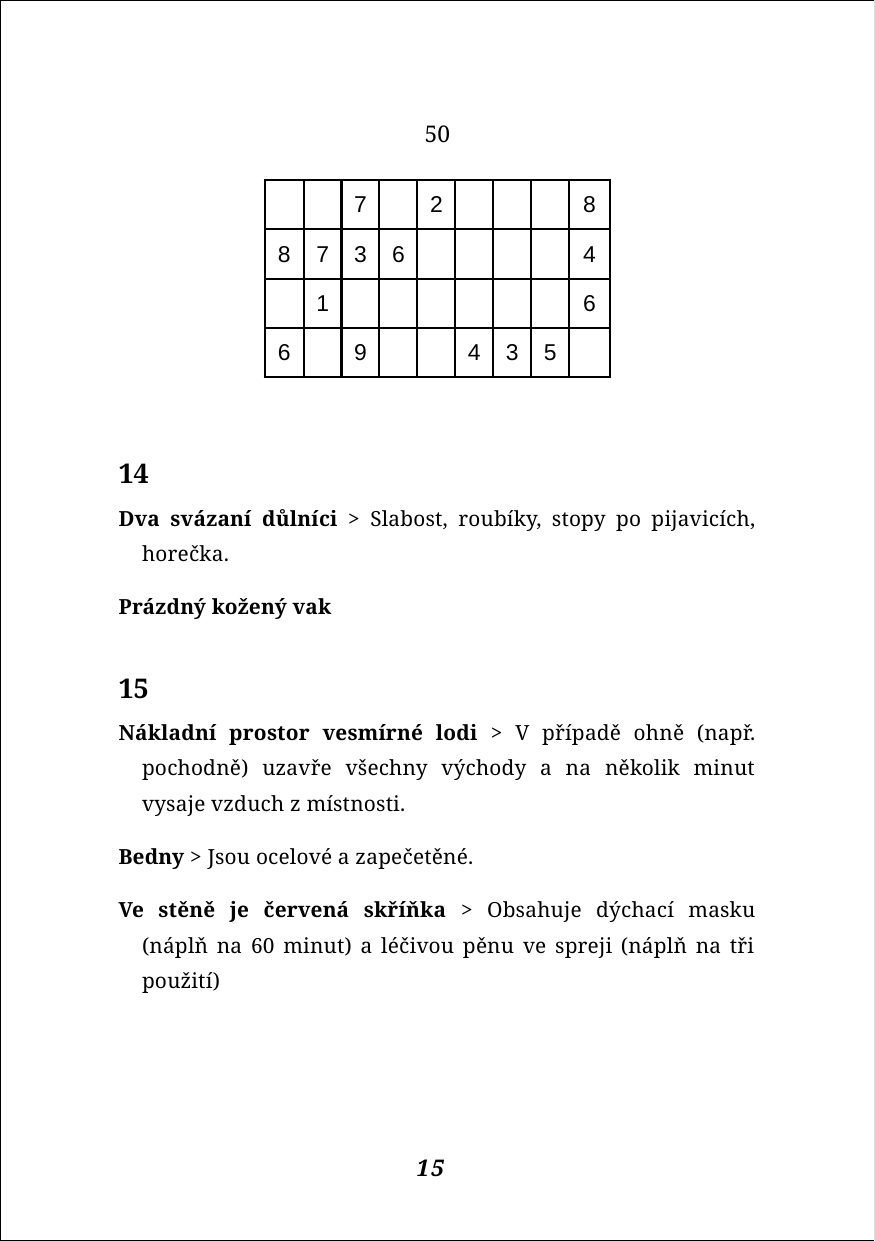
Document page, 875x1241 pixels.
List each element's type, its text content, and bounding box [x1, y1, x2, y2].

text Ve stěně je červená skříňka > Obsahuje dýchací masku (náplň na 60 minut) a léčivou pěnu ve spreji (náplň na tři použití) [118, 895, 756, 995]
subtitle 15 [118, 669, 756, 706]
table_cell 6 [266, 329, 303, 376]
table_cell [305, 181, 340, 228]
text Nákladní prostor vesmírné lodi > V případě ohně (např. pochodně) uzavře všechny východy a na několik minut vysaje vzduch z místnosti. [118, 718, 756, 817]
table_cell [494, 280, 530, 327]
table_cell 3 [494, 329, 530, 376]
table_cell 6 [380, 230, 416, 277]
table_cell [532, 181, 568, 228]
table_cell [494, 230, 530, 277]
table_cell [343, 280, 378, 327]
table_cell 3 [343, 230, 378, 277]
table_cell 7 [343, 181, 378, 228]
table_cell [305, 329, 340, 376]
table_cell [456, 280, 492, 327]
table_cell [380, 280, 416, 327]
table_cell [570, 329, 609, 376]
text Prázdný kožený vak [118, 592, 756, 621]
subtitle 14 [118, 455, 756, 492]
table_cell 1 [305, 280, 340, 327]
table_cell [418, 280, 454, 327]
table_cell [380, 181, 416, 228]
table_cell [266, 280, 303, 327]
table_cell 2 [418, 181, 454, 228]
text Dva svázaní důlníci > Slabost, roubíky, stopy po pijavicích, horečka. [118, 504, 756, 568]
table_cell [380, 329, 416, 376]
table_cell 8 [570, 181, 609, 228]
table_cell [266, 181, 303, 228]
table_cell 9 [343, 329, 378, 376]
table_cell 4 [456, 329, 492, 376]
text Bedny > Jsou ocelové a zapečetěné. [118, 842, 756, 871]
table_cell [456, 230, 492, 277]
table_cell [456, 181, 492, 228]
table_cell [532, 230, 568, 277]
table_cell [418, 230, 454, 277]
table_cell [532, 280, 568, 327]
table_cell [418, 329, 454, 376]
table_cell 4 [570, 230, 609, 277]
table_cell 7 [305, 230, 340, 277]
table_cell 5 [532, 329, 568, 376]
table_cell 6 [570, 280, 609, 327]
table_cell [494, 181, 530, 228]
table_cell 8 [266, 230, 303, 277]
